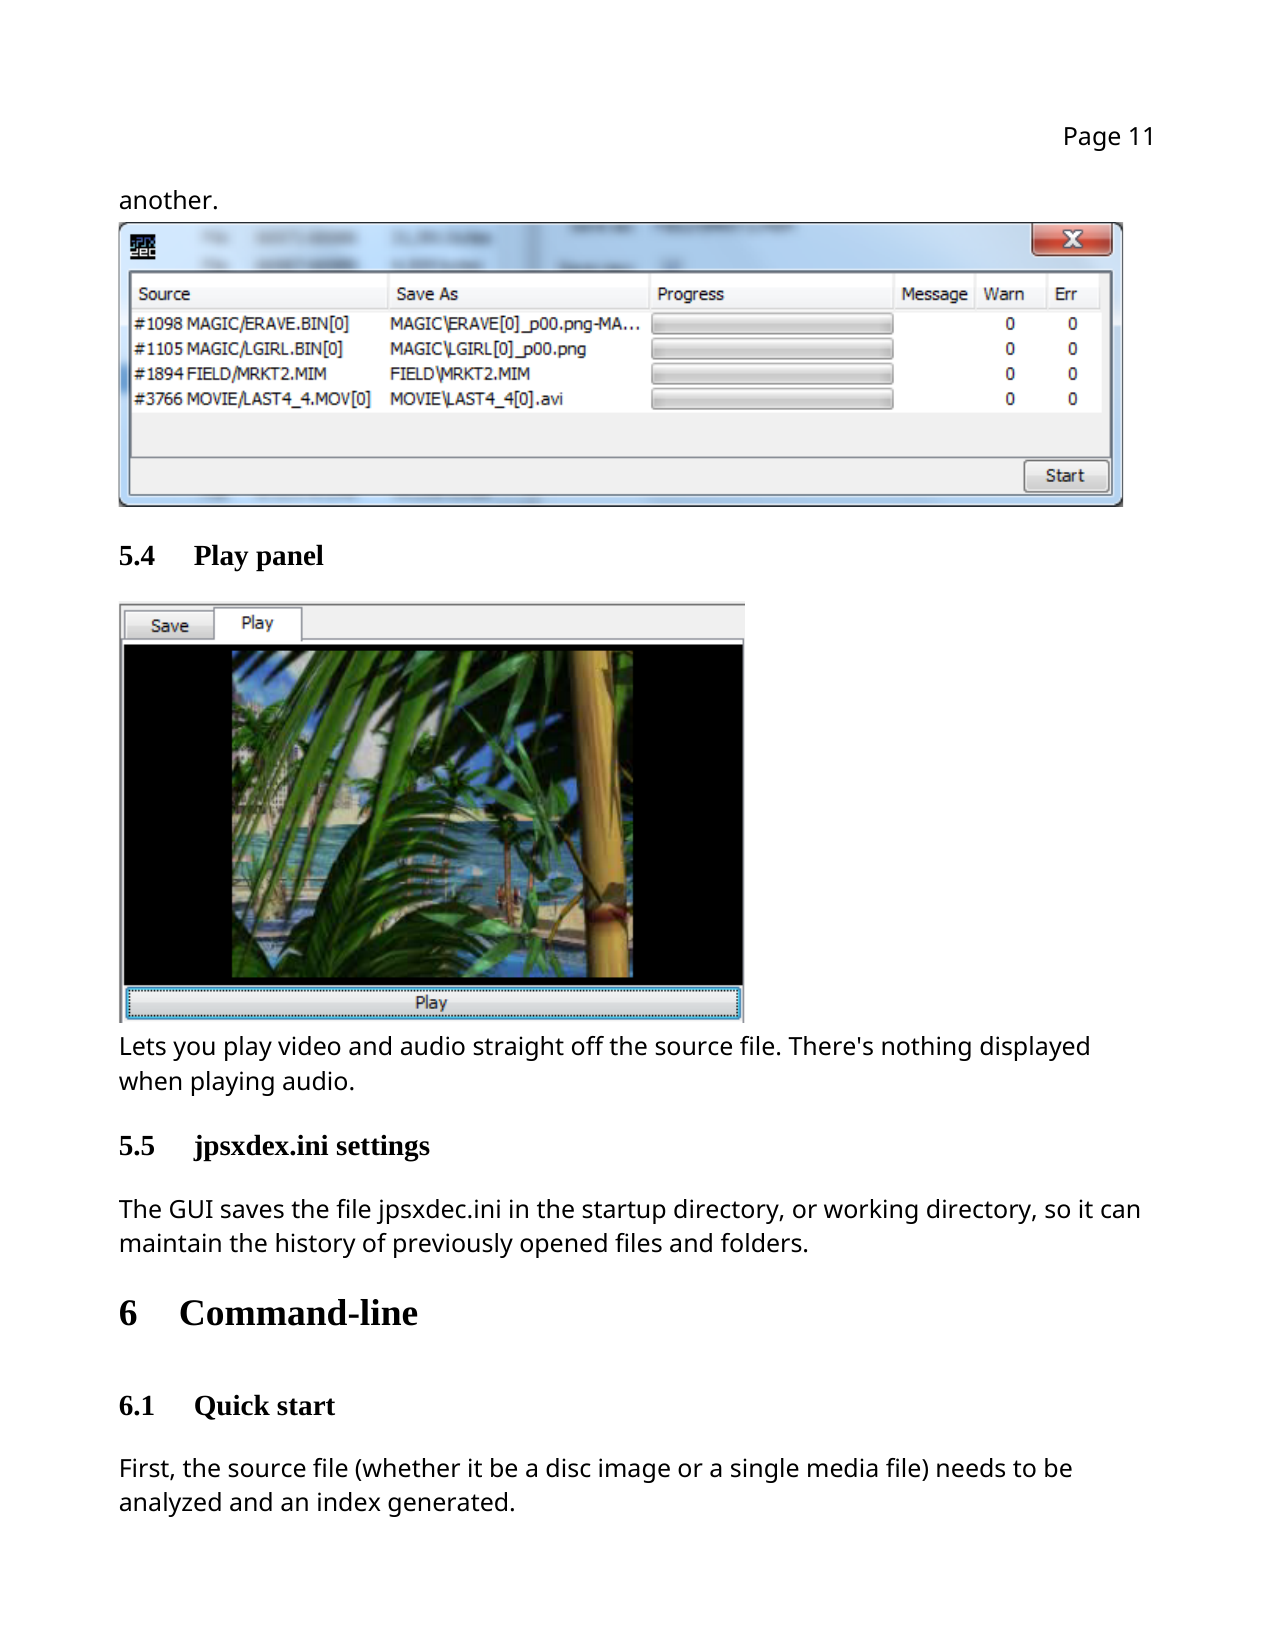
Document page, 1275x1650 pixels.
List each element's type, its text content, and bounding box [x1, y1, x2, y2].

text The GUI saves the file jpsxdec.ini in the startup directory, or working directory, so it can maintain the history of previously opened files and folders. [118, 1191, 1156, 1259]
text First, the source file (whether it be a disc image or a single media file) needs to be analyzed and an index generated. [118, 1451, 1156, 1519]
picture [118, 601, 745, 1023]
text Lets you play video and audio straight off the source file. There's nothing displayed when playing audio. [118, 1029, 1156, 1097]
picture [118, 222, 1124, 507]
subtitle Play panel [118, 538, 1156, 572]
subtitle Quick start [118, 1388, 1156, 1422]
subtitle jpsxdex.ini settings [118, 1128, 1156, 1162]
subtitle Command-line [118, 1290, 1156, 1333]
text another. [118, 183, 1156, 217]
